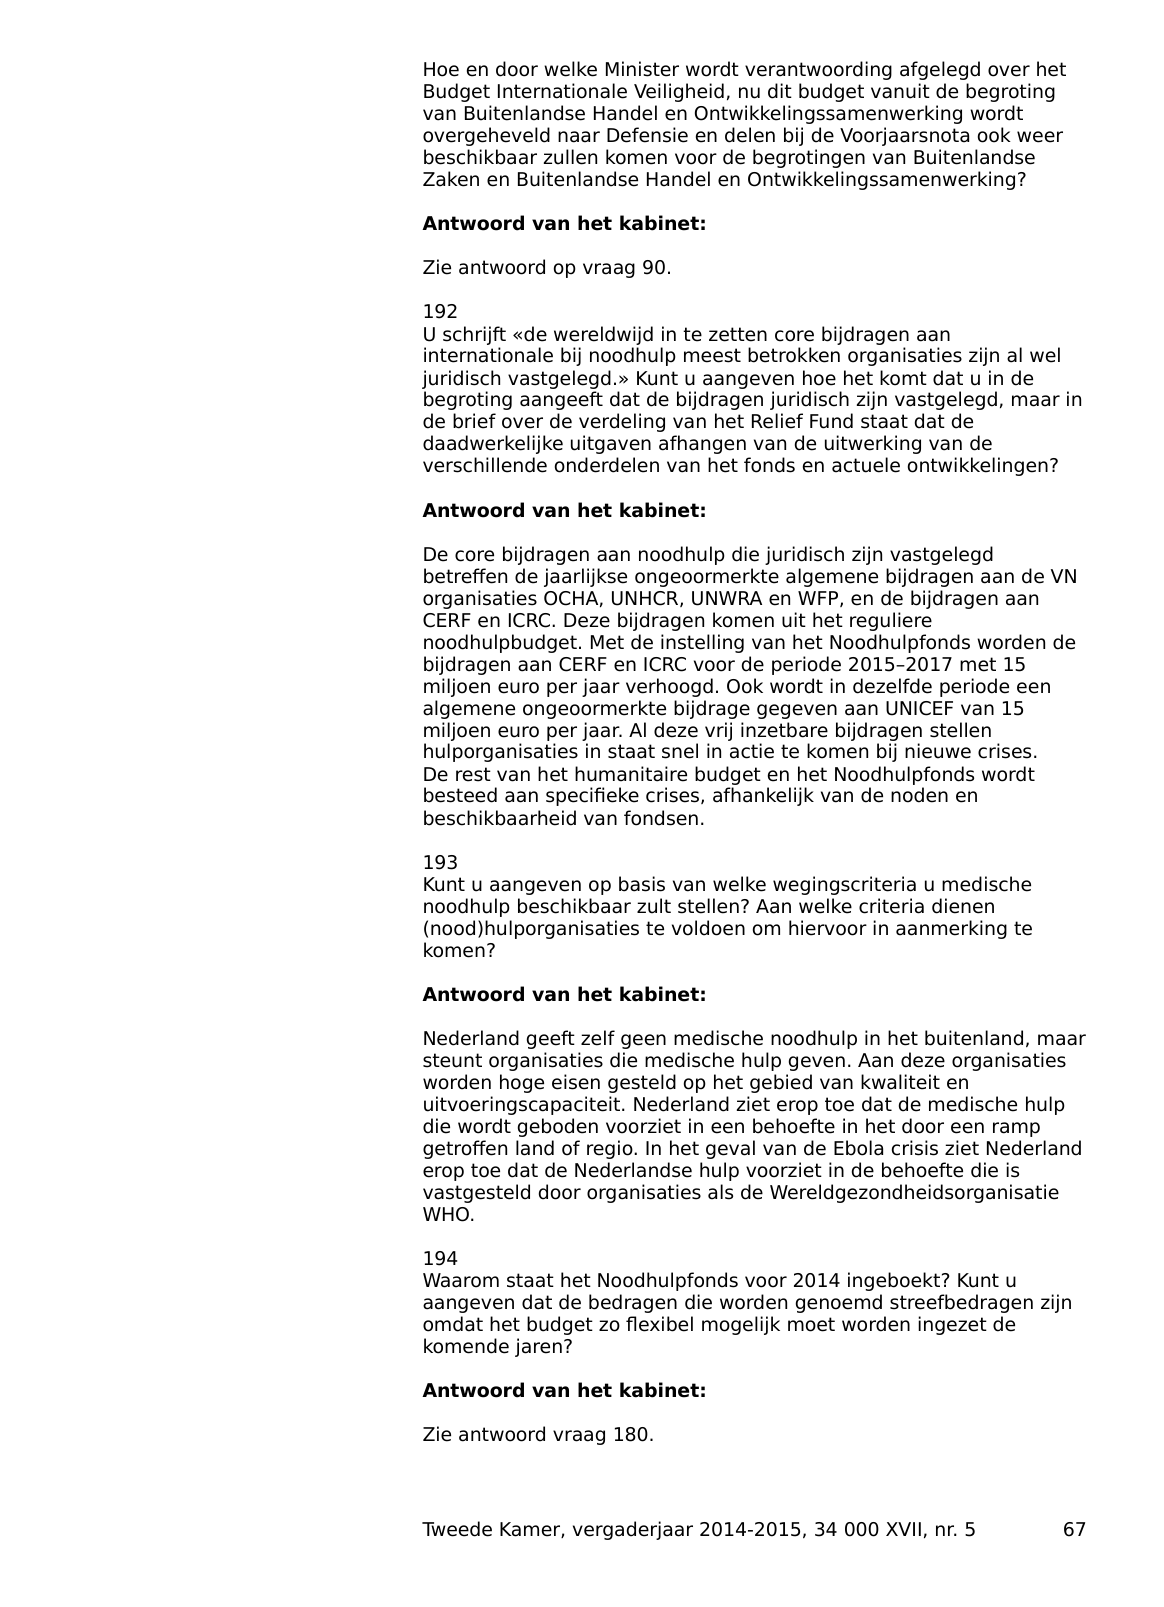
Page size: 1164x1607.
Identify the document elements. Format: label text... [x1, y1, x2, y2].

text Kunt u aangeven op basis van welke wegingscriteria u medische noodhulp beschikbaar zult stellen? Aan welke criteria dienen (nood)hulporganisaties te voldoen om hiervoor in aanmerking te komen? [422, 873, 1087, 961]
text Waarom staat het Noodhulpfonds voor 2014 ingeboekt? Kunt u aangeven dat de bedragen die worden genoemd streefbedragen zijn omdat het budget zo flexibel mogelijk moet worden ingezet de komende jaren? [422, 1270, 1087, 1358]
text 194 [422, 1248, 1087, 1270]
text Zie antwoord vraag 180. [422, 1424, 1087, 1446]
text 193 [422, 852, 1087, 873]
text Zie antwoord op vraag 90. [422, 257, 1087, 279]
text De core bijdragen aan noodhulp die juridisch zijn vastgelegd betreffen de jaarlijkse ongeoormerkte algemene bijdragen aan de VN organisaties OCHA, UNHCR, UNWRA en WFP, en de bijdragen aan CERF en ICRC. Deze bijdragen komen uit het reguliere noodhulpbudget. Met de instelling van het Noodhulpfonds worden de bijdragen aan CERF en ICRC voor de periode 2015–2017 met 15 miljoen euro per jaar verhoogd. Ook wordt in dezelfde periode een algemene ongeoormerkte bijdrage gegeven aan UNICEF van 15 miljoen euro per jaar. Al deze vrij inzetbare bijdragen stellen hulporganisaties in staat snel in actie te komen bij nieuwe crises. [422, 544, 1087, 763]
subtitle Antwoord van het kabinet: [422, 1380, 1087, 1402]
text Hoe en door welke Minister wordt verantwoording afgelegd over het Budget Internationale Veiligheid, nu dit budget vanuit de begroting van Buitenlandse Handel en Ontwikkelingssamenwerking wordt overgeheveld naar Defensie en delen bij de Voorjaarsnota ook weer beschikbaar zullen komen voor de begrotingen van Buitenlandse Zaken en Buitenlandse Handel en Ontwikkelingssamenwerking? [422, 59, 1087, 191]
text Nederland geeft zelf geen medische noodhulp in het buitenland, maar steunt organisaties die medische hulp geven. Aan deze organisaties worden hoge eisen gesteld op het gebied van kwaliteit en uitvoeringscapaciteit. Nederland ziet erop toe dat de medische hulp die wordt geboden voorziet in een behoefte in het door een ramp getroffen land of regio. In het geval van de Ebola crisis ziet Nederland erop toe dat de Nederlandse hulp voorziet in de behoefte die is vastgesteld door organisaties als de Wereldgezondheidsorganisatie WHO. [422, 1028, 1087, 1226]
subtitle Antwoord van het kabinet: [422, 499, 1087, 521]
subtitle Antwoord van het kabinet: [422, 213, 1087, 235]
text De rest van het humanitaire budget en het Noodhulpfonds wordt besteed aan specifieke crises, afhankelijk van de noden en beschikbaarheid van fondsen. [422, 763, 1087, 829]
text U schrijft «de wereldwijd in te zetten core bijdragen aan internationale bij noodhulp meest betrokken organisaties zijn al wel juridisch vastgelegd.» Kunt u aangeven hoe het komt dat u in de begroting aangeeft dat de bijdragen juridisch zijn vastgelegd, maar in de brief over de verdeling van het Relief Fund staat dat de daadwerkelijke uitgaven afhangen van de uitwerking van de verschillende onderdelen van het fonds en actuele ontwikkelingen? [422, 323, 1087, 477]
text 192 [422, 301, 1087, 323]
subtitle Antwoord van het kabinet: [422, 984, 1087, 1006]
